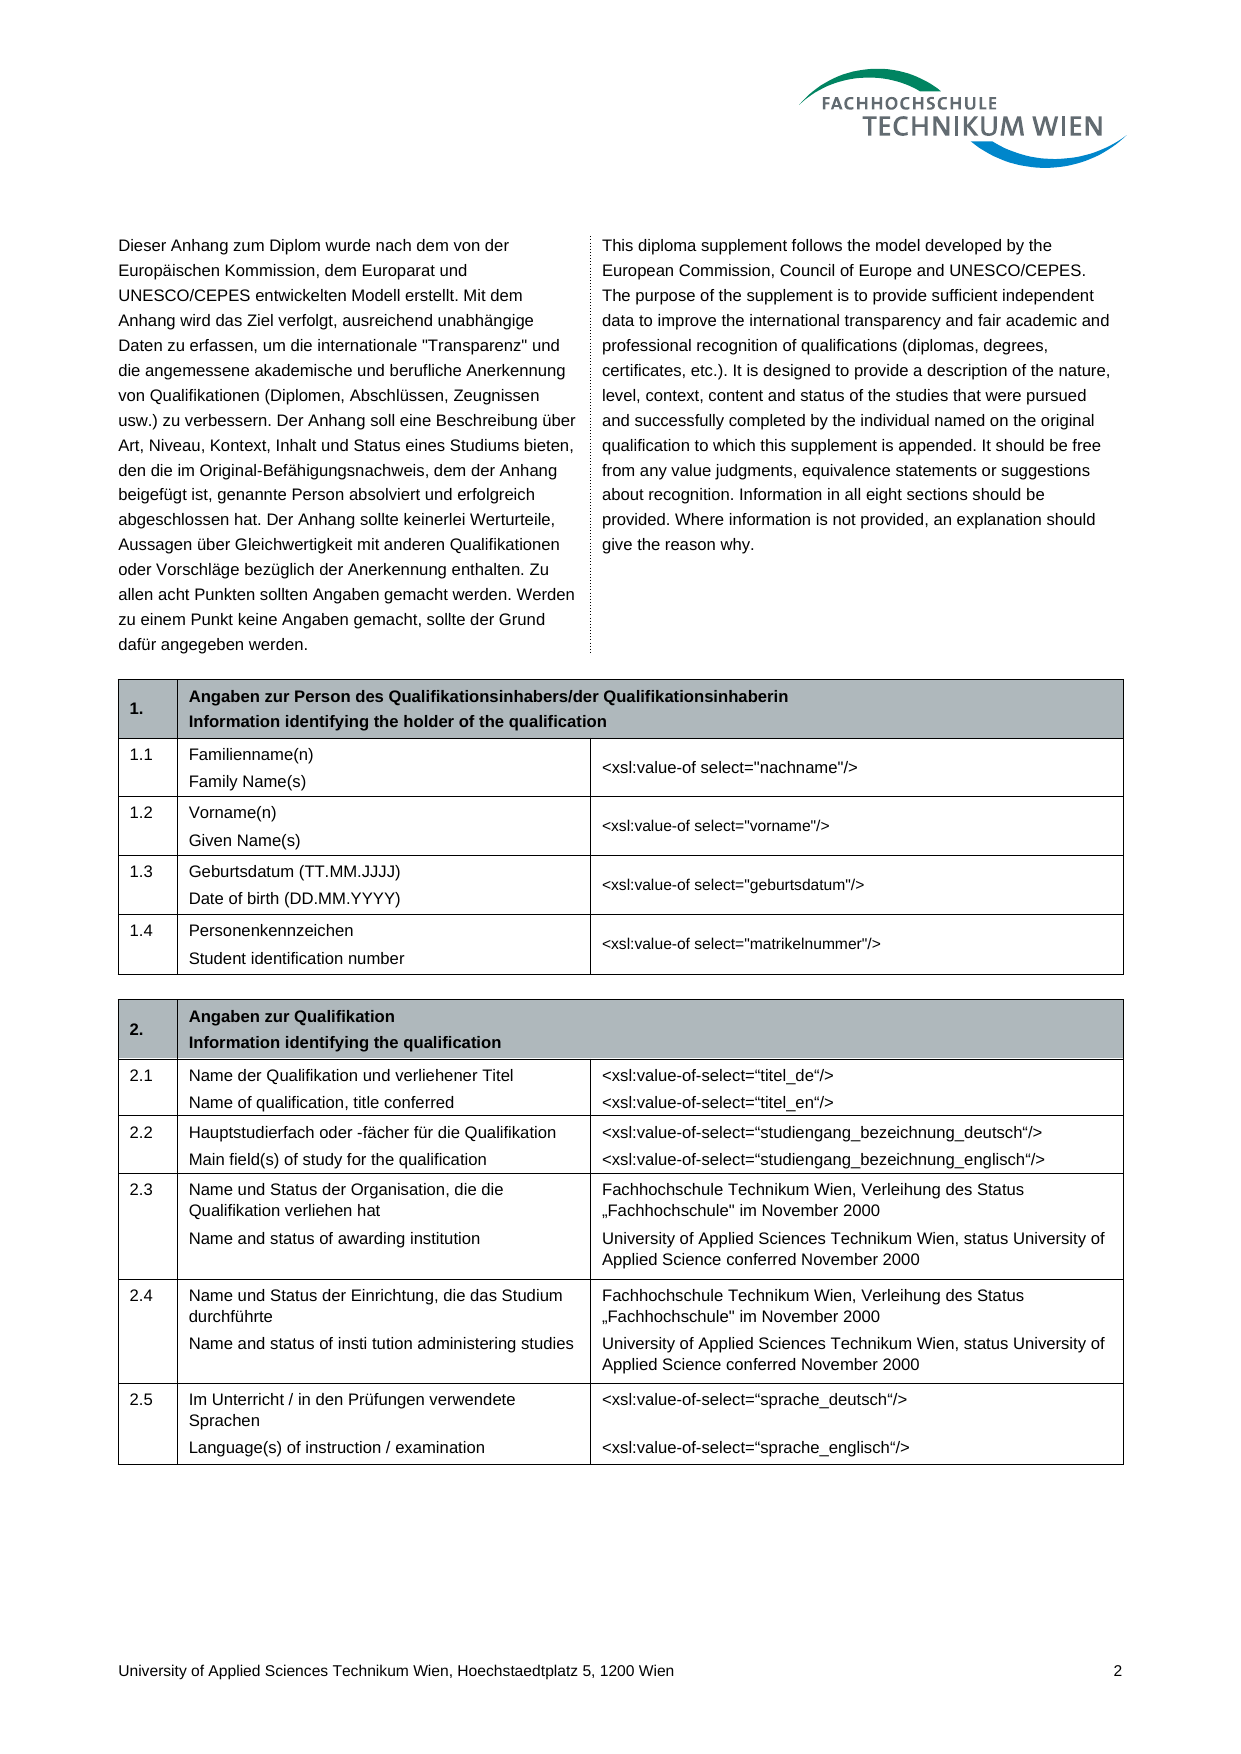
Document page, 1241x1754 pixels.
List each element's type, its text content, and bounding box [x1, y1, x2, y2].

table_cell Name und Status der Organisation, die die Qualifikation verliehen hat Name and status of awarding institution [178, 1174, 590, 1278]
table_cell 1.1 [119, 739, 177, 796]
table_cell 2.3 [119, 1174, 177, 1278]
picture [1119, 135, 1127, 142]
table_cell Im Unterricht / in den Prüfungen verwendete Sprachen Language(s) of instruction / examination [178, 1384, 590, 1464]
table_cell <xsl:value-of select="nachname"/> [591, 739, 1123, 796]
table_cell 2.4 [119, 1280, 177, 1383]
table_cell 1.3 [119, 856, 177, 914]
table_header Dieser Anhang zum Diplom wurde nach dem von der Europäischen Kommission, dem Europarat und UNESCO/CEPES entwickelten Modell erstellt. Mit dem Anhang wird das Ziel verfolgt, ausreichend unabhängige Daten zu erfassen, um die internationale "Transparenz" und die angemessene akademische und berufliche Anerkennung von Qualifikationen (Diplomen, Abschlüssen, Zeugnissen usw.) zu verbessern. Der Anhang soll eine Beschreibung über Art, Niveau, Kontext, Inhalt und Status eines Studiums bieten, den die im Original-Befähigungsnachweis, dem der Anhang beigefügt ist, genannte Person absolviert und erfolgreich abgeschlossen hat. Der Anhang sollte keinerlei Werturteile, Aussagen über Gleichwertigkeit mit anderen Qualifikationen oder Vorschläge bezüglich der Anerkennung enthalten. Zu allen acht Punkten sollten Angaben gemacht werden. Werden zu einem Punkt keine Angaben gemacht, sollte der Grund dafür angegeben werden. [107, 236, 591, 654]
table_cell Fachhochschule Technikum Wien, Verleihung des Status „Fachhochschule" im November 2000 University of Applied Sciences Technikum Wien, status University of Applied Science conferred November 2000 [591, 1174, 1123, 1278]
table_cell <xsl:value-of select="vorname"/> [591, 797, 1123, 854]
table_cell Familienname(n) Family Name(s) [178, 739, 590, 796]
table_cell Name und Status der Einrichtung, die das Studium durchführte Name and status of insti tution administering studies [178, 1280, 590, 1383]
table_header Angaben zur Person des Qualifikationsinhabers/der Qualifikationsinhaberin Information identifying the holder of the qualification [178, 680, 1123, 738]
table_header Angaben zur Qualifikation Information identifying the qualification [178, 1000, 1123, 1058]
table_header This diploma supplement follows the model developed by the European Commission, Council of Europe and UNESCO/CEPES. The purpose of the supplement is to provide sufficient independent data to improve the international transparency and fair academic and professional recognition of qualifications (diplomas, degrees, certificates, etc.). It is designed to provide a description of the nature, level, context, content and status of the studies that were pursued and successfully completed by the individual named on the original qualification to which this supplement is appended. It should be free from any value judgments, equivalence statements or suggestions about recognition. Information in all eight sections should be provided. Where information is not provided, an explanation should give the reason why. [591, 236, 1125, 654]
table_cell 2.5 [119, 1384, 177, 1464]
table_cell <xsl:value-of select="geburtsdatum"/> [591, 856, 1123, 914]
table_header 1. [119, 680, 177, 738]
table_header 2. [119, 1000, 177, 1058]
table_cell Personenkennzeichen Student identification number [178, 915, 590, 973]
table_cell <xsl:value-of-select=“sprache_deutsch“/> <xsl:value-of-select=“sprache_englisch“/> [591, 1384, 1123, 1464]
table_cell Fachhochschule Technikum Wien, Verleihung des Status „Fachhochschule" im November 2000 University of Applied Sciences Technikum Wien, status University of Applied Science conferred November 2000 [591, 1280, 1123, 1383]
table_cell Hauptstudierfach oder -fächer für die Qualifikation Main field(s) of study for the qualification [178, 1116, 590, 1173]
table_cell Vorname(n) Given Name(s) [178, 797, 590, 854]
table_cell 1.4 [119, 915, 177, 973]
table_cell Name der Qualifikation und verliehener Titel Name of qualification, title conferred [178, 1060, 590, 1115]
table_cell <xsl:value-of-select=“studiengang_bezeichnung_deutsch“/> <xsl:value-of-select=“studiengang_bezeichnung_englisch“/> [591, 1116, 1123, 1173]
table_cell 1.2 [119, 797, 177, 854]
table_cell Geburtsdatum (TT.MM.JJJJ) Date of birth (DD.MM.YYYY) [178, 856, 590, 914]
table_cell 2.2 [119, 1116, 177, 1173]
table_cell 2.1 [119, 1060, 177, 1115]
table_cell <xsl:value-of select="matrikelnummer"/> [591, 915, 1123, 973]
table_cell <xsl:value-of-select=“titel_de“/> <xsl:value-of-select=“titel_en“/> [591, 1060, 1123, 1115]
